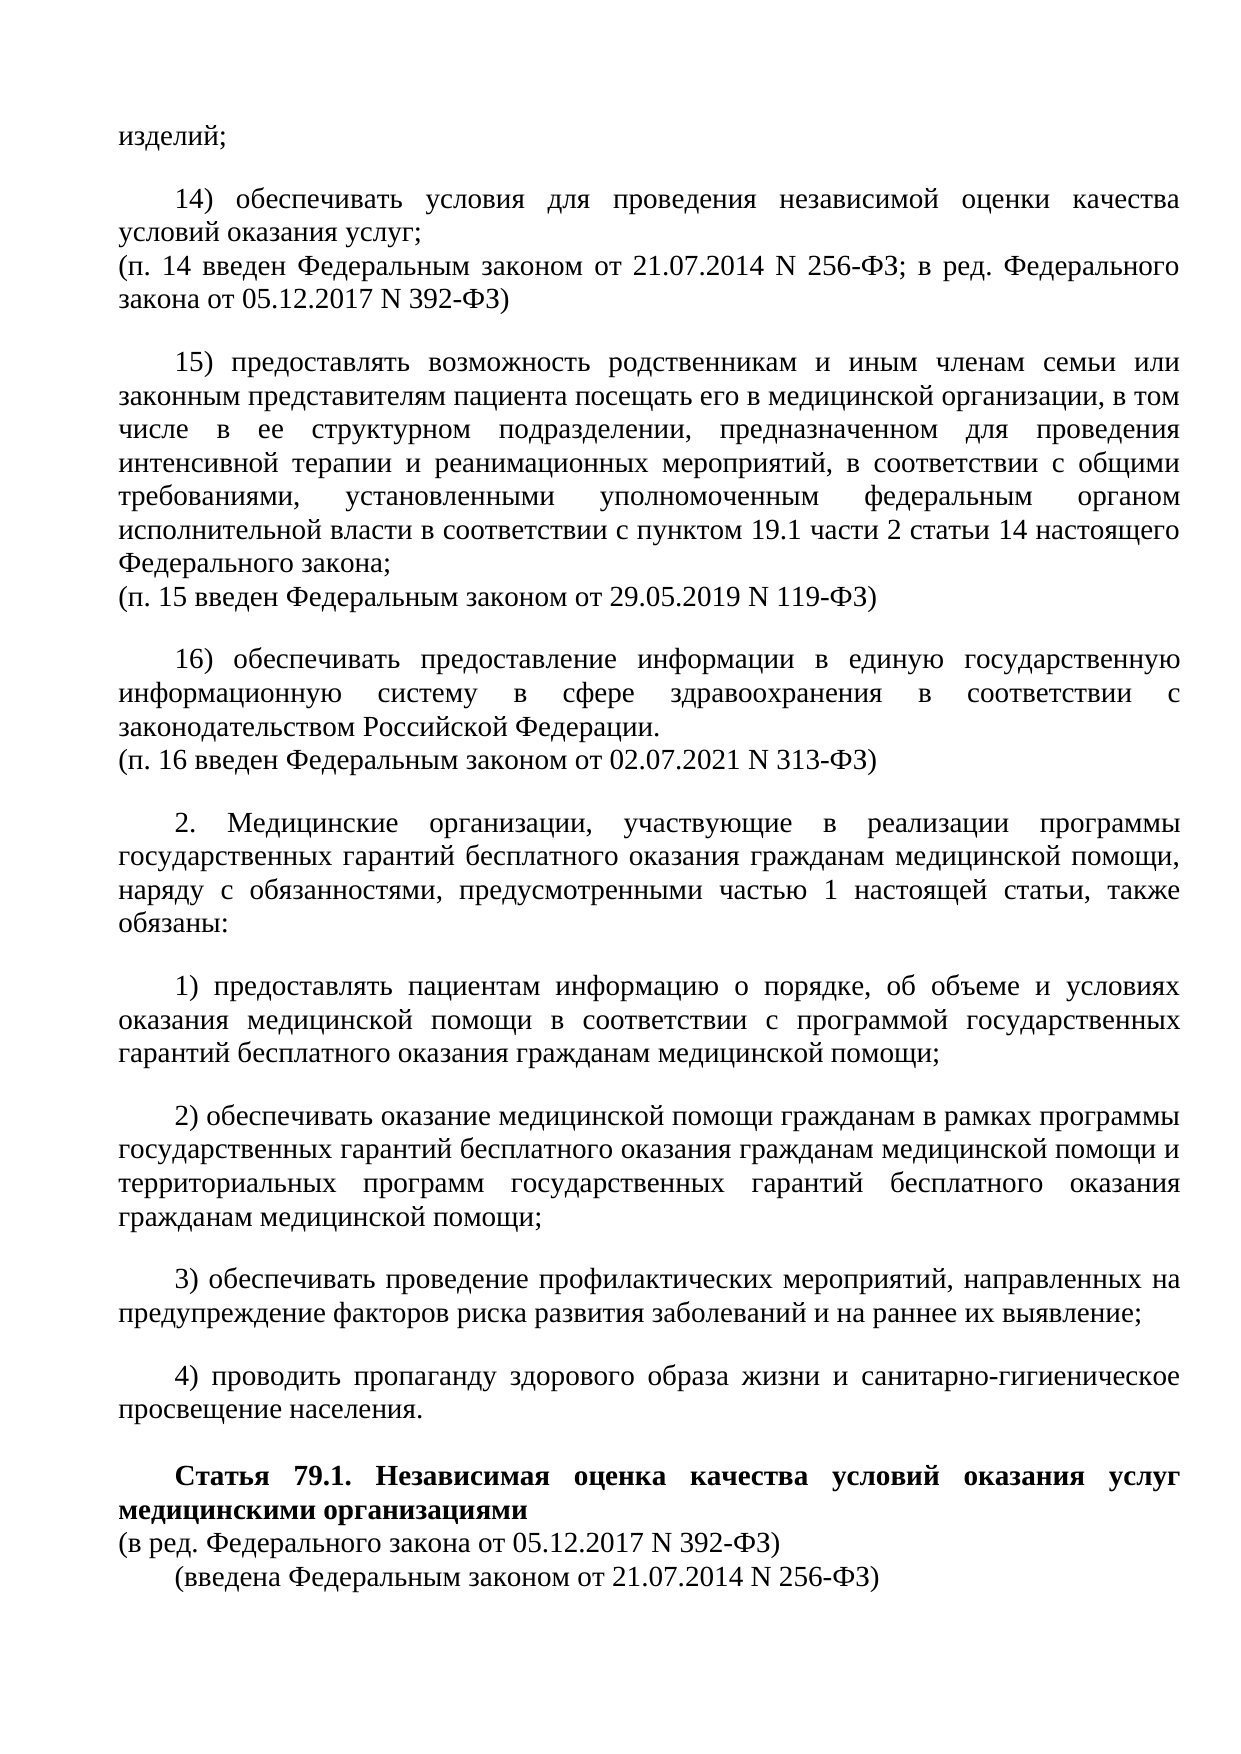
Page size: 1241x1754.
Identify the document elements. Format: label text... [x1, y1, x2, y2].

title Статья 79.1. Независимая оценка качества условий оказания услуг медицинскими организациями [118, 1458, 1181, 1525]
text (п. 16 введен Федеральным законом от 02.07.2021 N 313-ФЗ) [118, 742, 1181, 776]
text 2. Медицинские организации, участвующие в реализации программы государственных гарантий бесплатного оказания гражданам медицинской помощи, наряду с обязанностями, предусмотренными частью 1 настоящей статьи, также обязаны: [118, 805, 1181, 939]
text (введена Федеральным законом от 21.07.2014 N 256-ФЗ) [118, 1559, 1181, 1592]
text (п. 15 введен Федеральным законом от 29.05.2019 N 119-ФЗ) [118, 579, 1181, 612]
text 16) обеспечивать предоставление информации в единую государственную информационную систему в сфере здравоохранения в соответствии с законодательством Российской Федерации. [118, 642, 1181, 742]
text 15) предоставлять возможность родственникам и иным членам семьи или законным представителям пациента посещать его в медицинской организации, в том числе в ее структурном подразделении, предназначенном для проведения интенсивной терапии и реанимационных мероприятий, в соответствии с общими требованиями, установленными уполномоченным федеральным органом исполнительной власти в соответствии с пунктом 19.1 части 2 статьи 14 настоящего Федерального закона; [118, 344, 1181, 579]
text (в ред. Федерального закона от 05.12.2017 N 392-ФЗ) [118, 1525, 1181, 1559]
text 3) обеспечивать проведение профилактических мероприятий, направленных на предупреждение факторов риска развития заболеваний и на раннее их выявление; [118, 1261, 1181, 1328]
text 4) проводить пропаганду здорового образа жизни и санитарно-гигиеническое просвещение населения. [118, 1358, 1181, 1425]
text (п. 14 введен Федеральным законом от 21.07.2014 N 256-ФЗ; в ред. Федерального закона от 05.12.2017 N 392-ФЗ) [118, 248, 1181, 315]
text 14) обеспечивать условия для проведения независимой оценки качества условий оказания услуг; [118, 181, 1181, 248]
text изделий; [118, 118, 1181, 152]
text 1) предоставлять пациентам информацию о порядке, об объеме и условиях оказания медицинской помощи в соответствии с программой государственных гарантий бесплатного оказания гражданам медицинской помощи; [118, 968, 1181, 1069]
text 2) обеспечивать оказание медицинской помощи гражданам в рамках программы государственных гарантий бесплатного оказания гражданам медицинской помощи и территориальных программ государственных гарантий бесплатного оказания гражданам медицинской помощи; [118, 1098, 1181, 1232]
